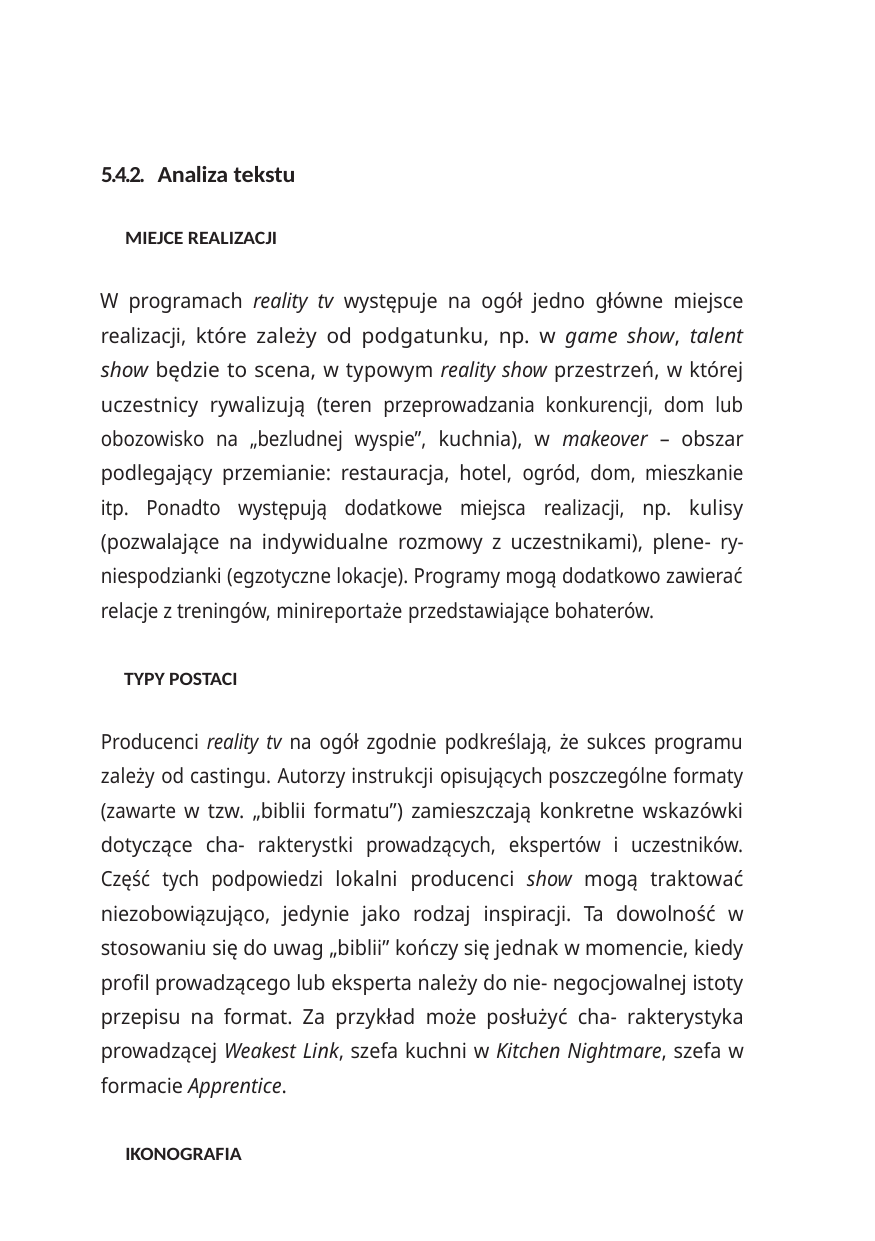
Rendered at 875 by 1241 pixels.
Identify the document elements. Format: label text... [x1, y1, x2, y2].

text Producenci reality tv na ogół zgodnie podkreślają, że sukces programu zależy od castingu. Autorzy instrukcji opisujących poszczególne formaty (zawarte w tzw. „biblii formatu”) zamieszczają konkretne wskazówki dotyczące cha- rakterystki prowadzących, ekspertów i uczestników. Część tych podpowiedzi lokalni producenci show mogą traktować niezobowiązująco, jedynie jako rodzaj inspiracji. Ta dowolność w stosowaniu się do uwag „biblii” kończy się jednak w momencie, kiedy profil prowadzącego lub eksperta należy do nie- negocjowalnej istoty przepisu na format. Za przykład może posłużyć cha- rakterystyka prowadzącej Weakest Link, szefa kuchni w Kitchen Nightmare, szefa w formacie Apprentice. [101, 727, 743, 1099]
text IKONOGRAFIA [125, 1142, 755, 1164]
text TYPY POSTACI [124, 667, 755, 690]
text W programach reality tv występuje na ogół jedno główne miejsce realizacji, które zależy od podgatunku, np. w game show, talent show będzie to scena, w typowym reality show przestrzeń, w której uczestnicy rywalizują (teren przeprowadzania konkurencji, dom lub obozowisko na „bezludnej wyspie”, kuchnia), w makeover – obszar podlegający przemianie: restauracja, hotel, ogród, dom, mieszkanie itp. Ponadto występują dodatkowe miejsca realizacji, np. kulisy (pozwalające na indywidualne rozmowy z uczestnikami), plene- ry-niespodzianki (egzotyczne lokacje). Programy mogą dodatkowo zawierać relacje z treningów, minireportaże przedstawiające bohaterów. [100, 287, 743, 624]
subtitle Analiza tekstu [101, 160, 755, 188]
text MIEJCE REALIZACJI [125, 226, 755, 249]
